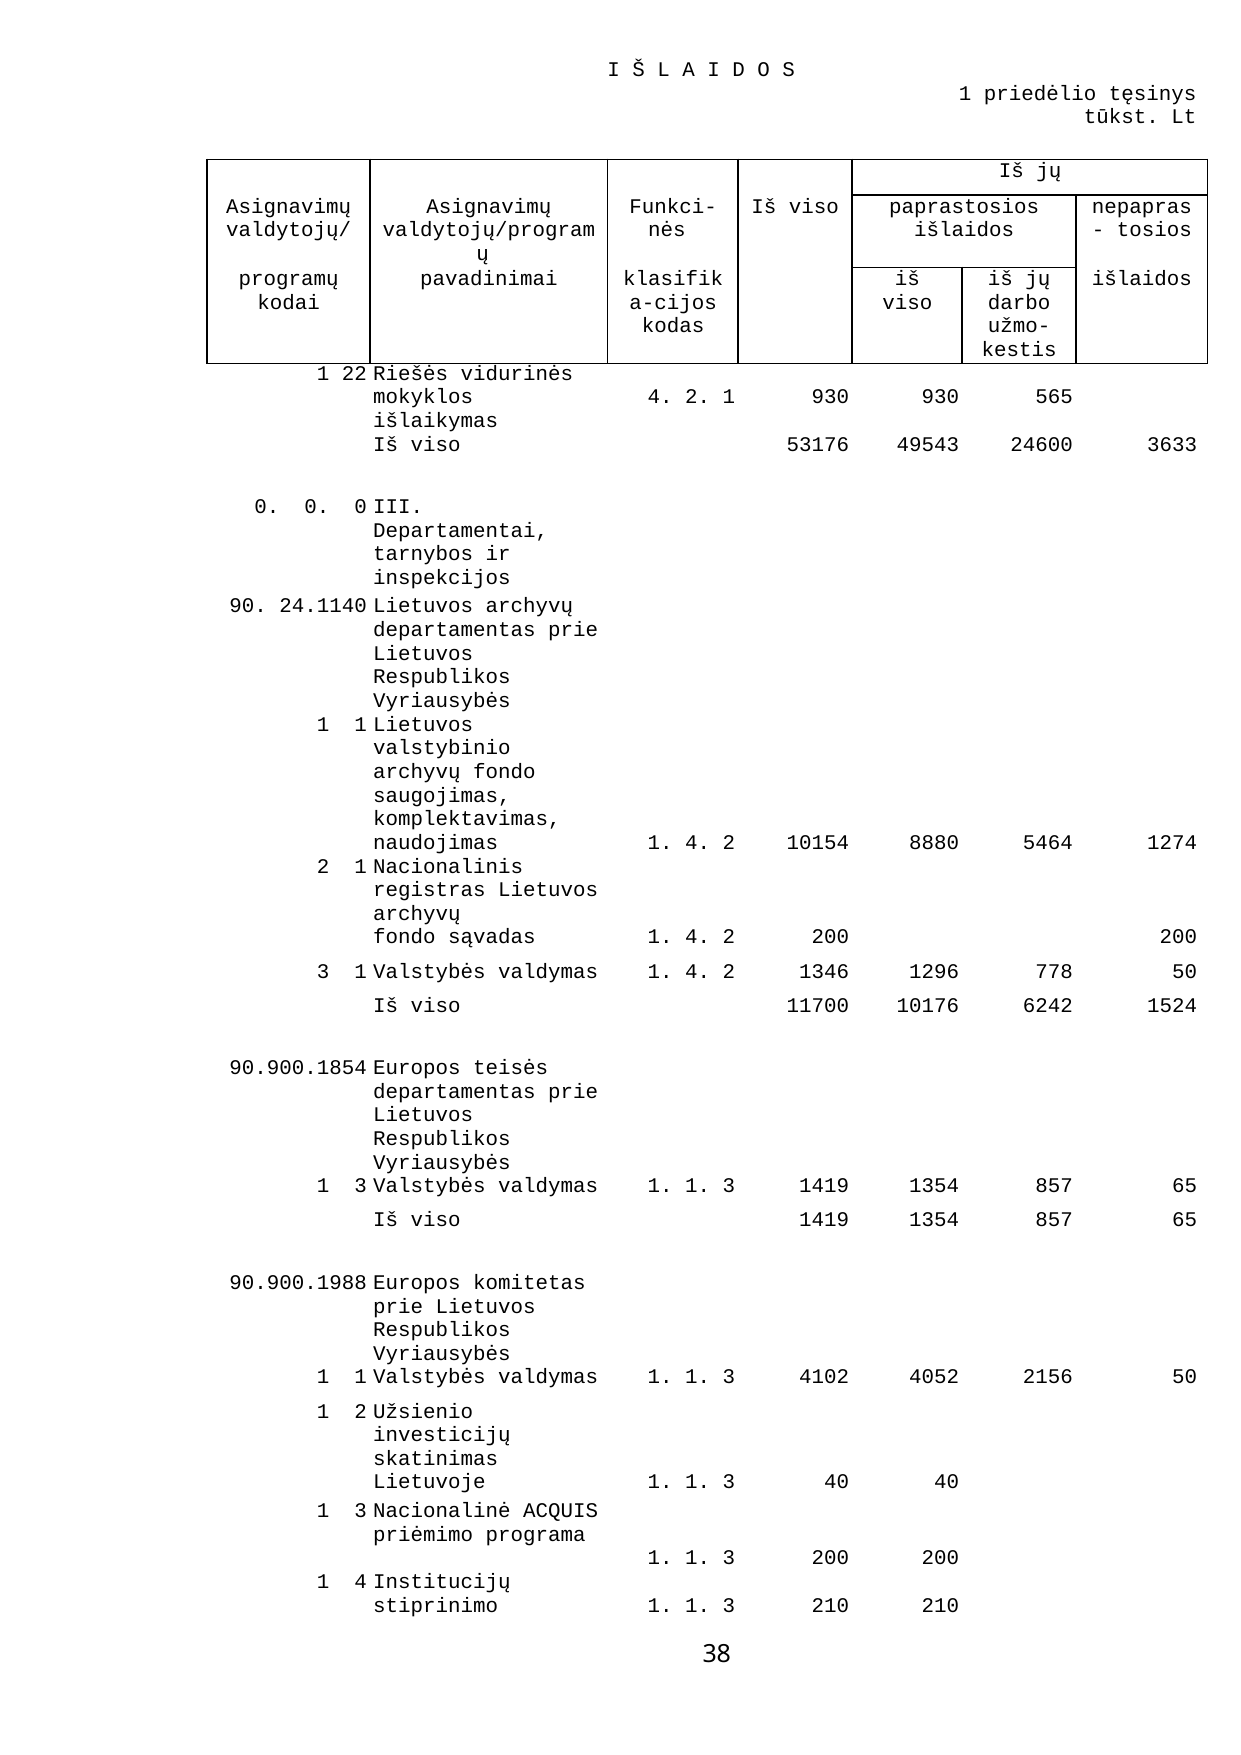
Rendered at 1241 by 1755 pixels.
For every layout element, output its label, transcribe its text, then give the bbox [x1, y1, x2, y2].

table_cell 778 [962, 961, 1076, 995]
table_cell [1200, 1401, 1207, 1472]
table_cell [608, 567, 738, 596]
table_cell [207, 643, 211, 714]
table_cell 1419 [738, 1175, 852, 1209]
table_cell 1354 [852, 1210, 962, 1243]
table_header I Š L A I D O S 1 priedėlio tęsinys tūkst. Lt [207, 59, 1207, 158]
table_cell Valstybės valdymas [370, 1175, 608, 1209]
table_cell 4102 [738, 1367, 852, 1401]
table_cell 1. 4. 2 [608, 927, 738, 961]
table_cell 1. 1. 3 [608, 1175, 738, 1209]
table_cell [962, 468, 1076, 496]
table_cell Iš jų [853, 160, 1207, 194]
table_cell 10154 [738, 785, 852, 856]
table_cell [1200, 567, 1207, 596]
table_cell saugojimas, komplektavimas, naudojimas [370, 785, 608, 856]
table_cell [962, 1244, 1076, 1272]
table_cell Institucijų stiprinimo [370, 1571, 608, 1618]
table_cell [207, 1272, 211, 1319]
table_cell [207, 1571, 211, 1618]
table_cell [207, 496, 211, 567]
table_cell [1200, 596, 1207, 643]
table_cell 1 4 [211, 1571, 370, 1618]
table_cell Iš viso [739, 194, 851, 267]
table_cell [1076, 856, 1200, 927]
table_cell [1200, 1105, 1207, 1175]
table_cell [211, 1472, 370, 1500]
table_cell Lietuvos valstybinio archyvų fondo [370, 714, 608, 785]
table_cell [738, 468, 852, 496]
table_cell paprastosios išlaidos [853, 196, 1075, 267]
table_cell [211, 927, 370, 961]
table_cell [207, 1244, 211, 1272]
table_cell 5464 [962, 785, 1076, 856]
table_cell 1274 [1076, 785, 1200, 856]
table_cell [211, 643, 370, 714]
table_cell 65 [1076, 1210, 1200, 1243]
table_cell 1 2 [211, 1401, 370, 1472]
table_cell [852, 1244, 962, 1272]
table_cell 1419 [738, 1210, 852, 1243]
table_cell Lietuvos archyvų departamentas prie [370, 596, 608, 643]
table_cell [207, 785, 211, 856]
table_cell [207, 1472, 211, 1500]
table_cell [608, 596, 738, 643]
table_cell [1200, 1272, 1207, 1319]
table_cell III. Departamentai, tarnybos ir [370, 496, 608, 567]
table_cell pavadinimai [371, 267, 607, 363]
table_cell 65 [1076, 1175, 1200, 1209]
table_cell 1 3 [211, 1500, 370, 1571]
table_cell 930 [852, 364, 962, 434]
table_cell Respublikos Vyriausybės [370, 1319, 608, 1367]
table_cell [207, 856, 211, 927]
table_cell [1200, 1210, 1207, 1243]
table_cell [738, 1319, 852, 1367]
table_cell 90.900.1988 [211, 1272, 370, 1319]
table_cell 1. 4. 2 [608, 961, 738, 995]
table_cell 200 [738, 927, 852, 961]
table_cell [738, 856, 852, 927]
table_cell [207, 468, 211, 496]
table_cell [1076, 567, 1200, 596]
table_cell [1076, 714, 1200, 785]
table_cell 1. 4. 2 [608, 785, 738, 856]
table_cell [207, 714, 211, 785]
table_cell [852, 1029, 962, 1057]
table_cell [608, 434, 738, 468]
table_cell [207, 1210, 211, 1243]
table_cell [1076, 1571, 1200, 1618]
table_cell Asignavimų valdytojų/programų [371, 194, 607, 267]
table_cell 200 [852, 1500, 962, 1571]
table_cell 1 3 [211, 1175, 370, 1209]
table_cell [207, 995, 211, 1029]
table_cell [207, 434, 211, 468]
table_cell [962, 1272, 1076, 1319]
table_cell klasifika-cijos kodas [608, 267, 737, 363]
table_cell 4. 2. 1 [608, 364, 738, 434]
table_cell [608, 1029, 738, 1057]
table_cell [370, 1244, 608, 1272]
table_cell Riešės vidurinės mokyklos išlaikymas [370, 364, 608, 434]
table_cell [962, 927, 1076, 961]
table_cell [207, 1105, 211, 1175]
table_cell [608, 160, 737, 194]
table_cell [207, 961, 211, 995]
table_cell Europos komitetas prie Lietuvos [370, 1272, 608, 1319]
table_cell [962, 567, 1076, 596]
table_cell Valstybės valdymas [370, 1367, 608, 1401]
table_cell [608, 468, 738, 496]
table_cell [738, 1105, 852, 1175]
table_cell [370, 1029, 608, 1057]
table_cell [211, 567, 370, 596]
table_cell [211, 468, 370, 496]
table_cell [1200, 1244, 1207, 1272]
table_cell 2 1 [211, 856, 370, 927]
table_cell [962, 1029, 1076, 1057]
table_cell [1200, 961, 1207, 995]
table_cell [738, 1244, 852, 1272]
table_cell fondo sąvadas [370, 927, 608, 961]
table_cell [1076, 1244, 1200, 1272]
table_cell [207, 1029, 211, 1057]
table_cell [1200, 364, 1207, 434]
table_cell [738, 1272, 852, 1319]
table_cell [207, 364, 211, 434]
table_cell [962, 1319, 1076, 1367]
table_cell [1200, 1057, 1207, 1104]
table_cell 1. 1. 3 [608, 1571, 738, 1618]
table_cell išlaidos [1077, 267, 1207, 363]
table_cell [608, 496, 738, 567]
table_cell 40 [852, 1472, 962, 1500]
table_cell 930 [738, 364, 852, 434]
table_cell [852, 567, 962, 596]
table_cell 1. 1. 3 [608, 1500, 738, 1571]
table_cell [608, 995, 738, 1029]
table_cell [608, 643, 738, 714]
table_cell 565 [962, 364, 1076, 434]
table_cell [1076, 1057, 1200, 1104]
table_cell Funkci-nės [608, 194, 737, 267]
table_cell [738, 1029, 852, 1057]
table_cell 857 [962, 1175, 1076, 1209]
table_cell [852, 1272, 962, 1319]
table_cell Lietuvos Respublikos Vyriausybės [370, 1105, 608, 1175]
table_cell 857 [962, 1210, 1076, 1243]
table_cell [1076, 364, 1200, 434]
table_cell [211, 995, 370, 1029]
table_cell [962, 496, 1076, 567]
table_cell [852, 856, 962, 927]
table_cell [1076, 1029, 1200, 1057]
table_cell [1076, 1319, 1200, 1367]
table_cell [1200, 496, 1207, 567]
table_cell [211, 434, 370, 468]
table_cell [207, 927, 211, 961]
table_cell [608, 1105, 738, 1175]
table_cell [852, 468, 962, 496]
table_cell [962, 1571, 1076, 1618]
table_cell [211, 1029, 370, 1057]
table_cell [1076, 596, 1200, 643]
table_cell 3 1 [211, 961, 370, 995]
table_cell [371, 160, 607, 194]
table_cell [1200, 714, 1207, 785]
table_cell [852, 714, 962, 785]
table_cell [608, 1210, 738, 1243]
table_cell [738, 714, 852, 785]
table_cell [211, 1105, 370, 1175]
table_cell [852, 927, 962, 961]
table_cell Iš viso [370, 995, 608, 1029]
table_cell 2156 [962, 1367, 1076, 1401]
table_cell [1200, 1029, 1207, 1057]
table_cell [1200, 1175, 1207, 1209]
table_cell [208, 160, 369, 194]
table_cell 11700 [738, 995, 852, 1029]
table_cell 200 [738, 1500, 852, 1571]
table_cell [852, 1105, 962, 1175]
table_cell 1 22 [211, 364, 370, 434]
table_cell [1200, 856, 1207, 927]
table_cell 90. 24.1140 [211, 596, 370, 643]
table_cell 1 1 [211, 1367, 370, 1401]
table_cell 50 [1076, 1367, 1200, 1401]
table_cell 1. 1. 3 [608, 1367, 738, 1401]
table_cell [738, 1401, 852, 1472]
table_cell Nacionalinis registras Lietuvos archyvų [370, 856, 608, 927]
table_cell [1200, 434, 1207, 468]
table_cell [207, 1367, 211, 1401]
table_cell [852, 1057, 962, 1104]
table_cell [1076, 1401, 1200, 1472]
table_cell [211, 1244, 370, 1272]
table_cell [1076, 1472, 1200, 1500]
table_cell nepapras- tosios [1077, 196, 1207, 267]
table_cell 24600 [962, 434, 1076, 468]
table_cell [962, 714, 1076, 785]
table_cell [962, 1401, 1076, 1472]
table_cell Užsienio investicijų skatinimas [370, 1401, 608, 1472]
table_cell inspekcijos [370, 567, 608, 596]
table_cell 1354 [852, 1175, 962, 1209]
table_cell [738, 643, 852, 714]
table_cell [1200, 995, 1207, 1029]
table_cell [1200, 1319, 1207, 1367]
table_cell 53176 [738, 434, 852, 468]
table_cell 10176 [852, 995, 962, 1029]
table_cell [852, 1401, 962, 1472]
table_cell [738, 596, 852, 643]
table_cell [207, 1500, 211, 1571]
table_cell Europos teisės departamentas prie [370, 1057, 608, 1104]
table_cell [1200, 1500, 1207, 1571]
table_cell [207, 567, 211, 596]
table_cell [1200, 643, 1207, 714]
table_cell Nacionalinė ACQUIS priėmimo programa [370, 1500, 608, 1571]
table_cell [962, 1472, 1076, 1500]
table_cell Iš viso [370, 1210, 608, 1243]
table_cell [1200, 1367, 1207, 1401]
table_cell [207, 1401, 211, 1472]
table_cell 49543 [852, 434, 962, 468]
table_cell [608, 1272, 738, 1319]
table_cell 6242 [962, 995, 1076, 1029]
table_cell 90.900.1854 [211, 1057, 370, 1104]
table_cell [1200, 927, 1207, 961]
table_cell [962, 643, 1076, 714]
table_cell [211, 785, 370, 856]
table_cell [370, 468, 608, 496]
table_cell [962, 856, 1076, 927]
table_cell iš jų darbo užmo-kestis [963, 268, 1075, 363]
table_cell [211, 1210, 370, 1243]
table_cell [852, 496, 962, 567]
table_cell 1524 [1076, 995, 1200, 1029]
table_cell [738, 496, 852, 567]
table_cell [1076, 1500, 1200, 1571]
table_cell Lietuvoje [370, 1472, 608, 1500]
table_cell [962, 1057, 1076, 1104]
table_cell 4052 [852, 1367, 962, 1401]
table_cell [1076, 468, 1200, 496]
table_cell Valstybės valdymas [370, 961, 608, 995]
table_cell 3633 [1076, 434, 1200, 468]
table_cell 210 [852, 1571, 962, 1618]
table_cell [1076, 496, 1200, 567]
table_cell [1200, 785, 1207, 856]
table_cell [1076, 1105, 1200, 1175]
table_cell [739, 160, 851, 194]
table_cell 1 1 [211, 714, 370, 785]
table_cell [1200, 1571, 1207, 1618]
table_cell [852, 596, 962, 643]
table_cell [738, 567, 852, 596]
table_cell [608, 1244, 738, 1272]
table_cell [207, 596, 211, 643]
table_cell [608, 1057, 738, 1104]
table_cell [211, 1319, 370, 1367]
table_cell 50 [1076, 961, 1200, 995]
table_cell [608, 1319, 738, 1367]
table_cell Iš viso [370, 434, 608, 468]
table_cell [1076, 1272, 1200, 1319]
table_cell 1. 1. 3 [608, 1472, 738, 1500]
table_cell [739, 267, 851, 363]
table_cell [608, 856, 738, 927]
table_cell [1200, 468, 1207, 496]
table_cell 40 [738, 1472, 852, 1500]
table_cell 0. 0. 0 [211, 496, 370, 567]
table_cell [1200, 1472, 1207, 1500]
table_cell [962, 596, 1076, 643]
table_cell [608, 714, 738, 785]
table_cell programų kodai [208, 267, 369, 363]
table_cell [207, 1175, 211, 1209]
table_cell [852, 643, 962, 714]
table_cell [1076, 643, 1200, 714]
table_cell [608, 1401, 738, 1472]
table_cell 1346 [738, 961, 852, 995]
table_cell [852, 1319, 962, 1367]
table_cell 200 [1076, 927, 1200, 961]
table_cell [207, 1057, 211, 1104]
table_cell 210 [738, 1571, 852, 1618]
table_cell 8880 [852, 785, 962, 856]
table_cell [738, 1057, 852, 1104]
table_cell [207, 1319, 211, 1367]
table_cell [962, 1500, 1076, 1571]
table_cell Asignavimų valdytojų/ [208, 194, 369, 267]
table_cell Lietuvos Respublikos Vyriausybės [370, 643, 608, 714]
table_cell 1296 [852, 961, 962, 995]
table_cell [962, 1105, 1076, 1175]
table_cell iš viso [853, 268, 961, 363]
